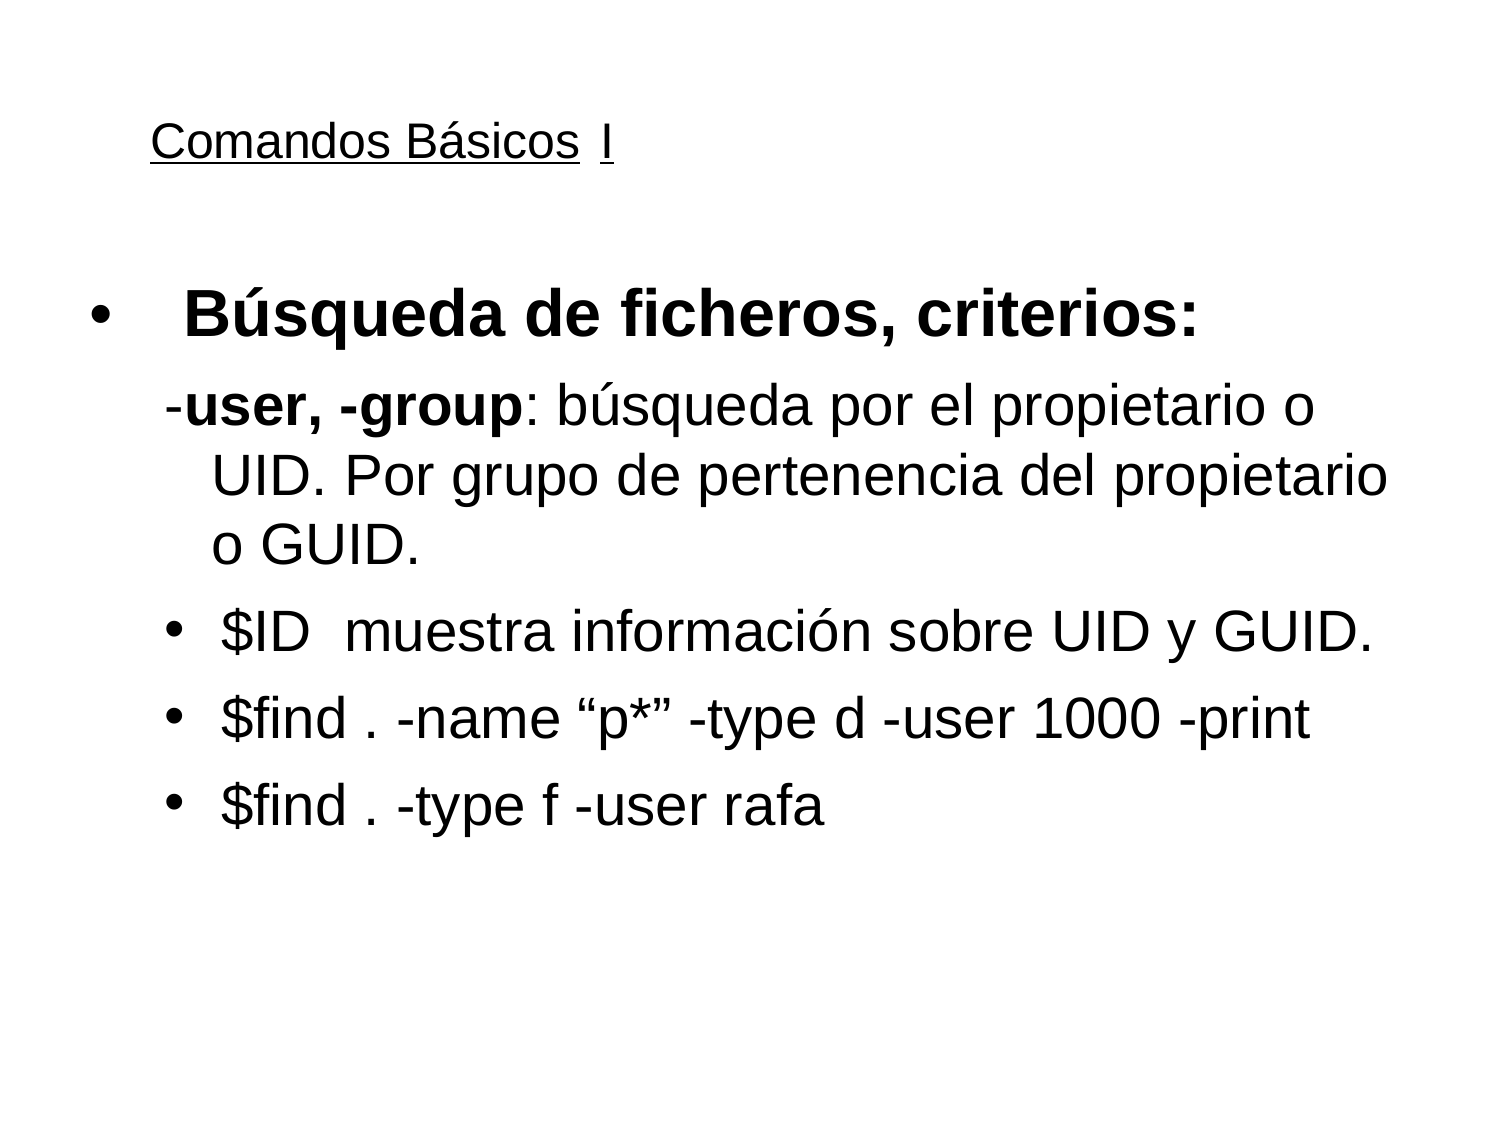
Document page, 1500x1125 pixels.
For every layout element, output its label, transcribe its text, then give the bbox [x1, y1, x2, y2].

list • Búsqueda de ficheros, criterios: -user, -group: búsqueda por el propietario o UID. Por grupo de pertenencia del propietario o GUID. $ID muestra información sobre UID y GUID. $find . -name “p*” -type d -user 1000 -print $find . -type f -user rafa [75, 262, 1426, 1016]
title Comandos Básicos I [75, 45, 1426, 233]
